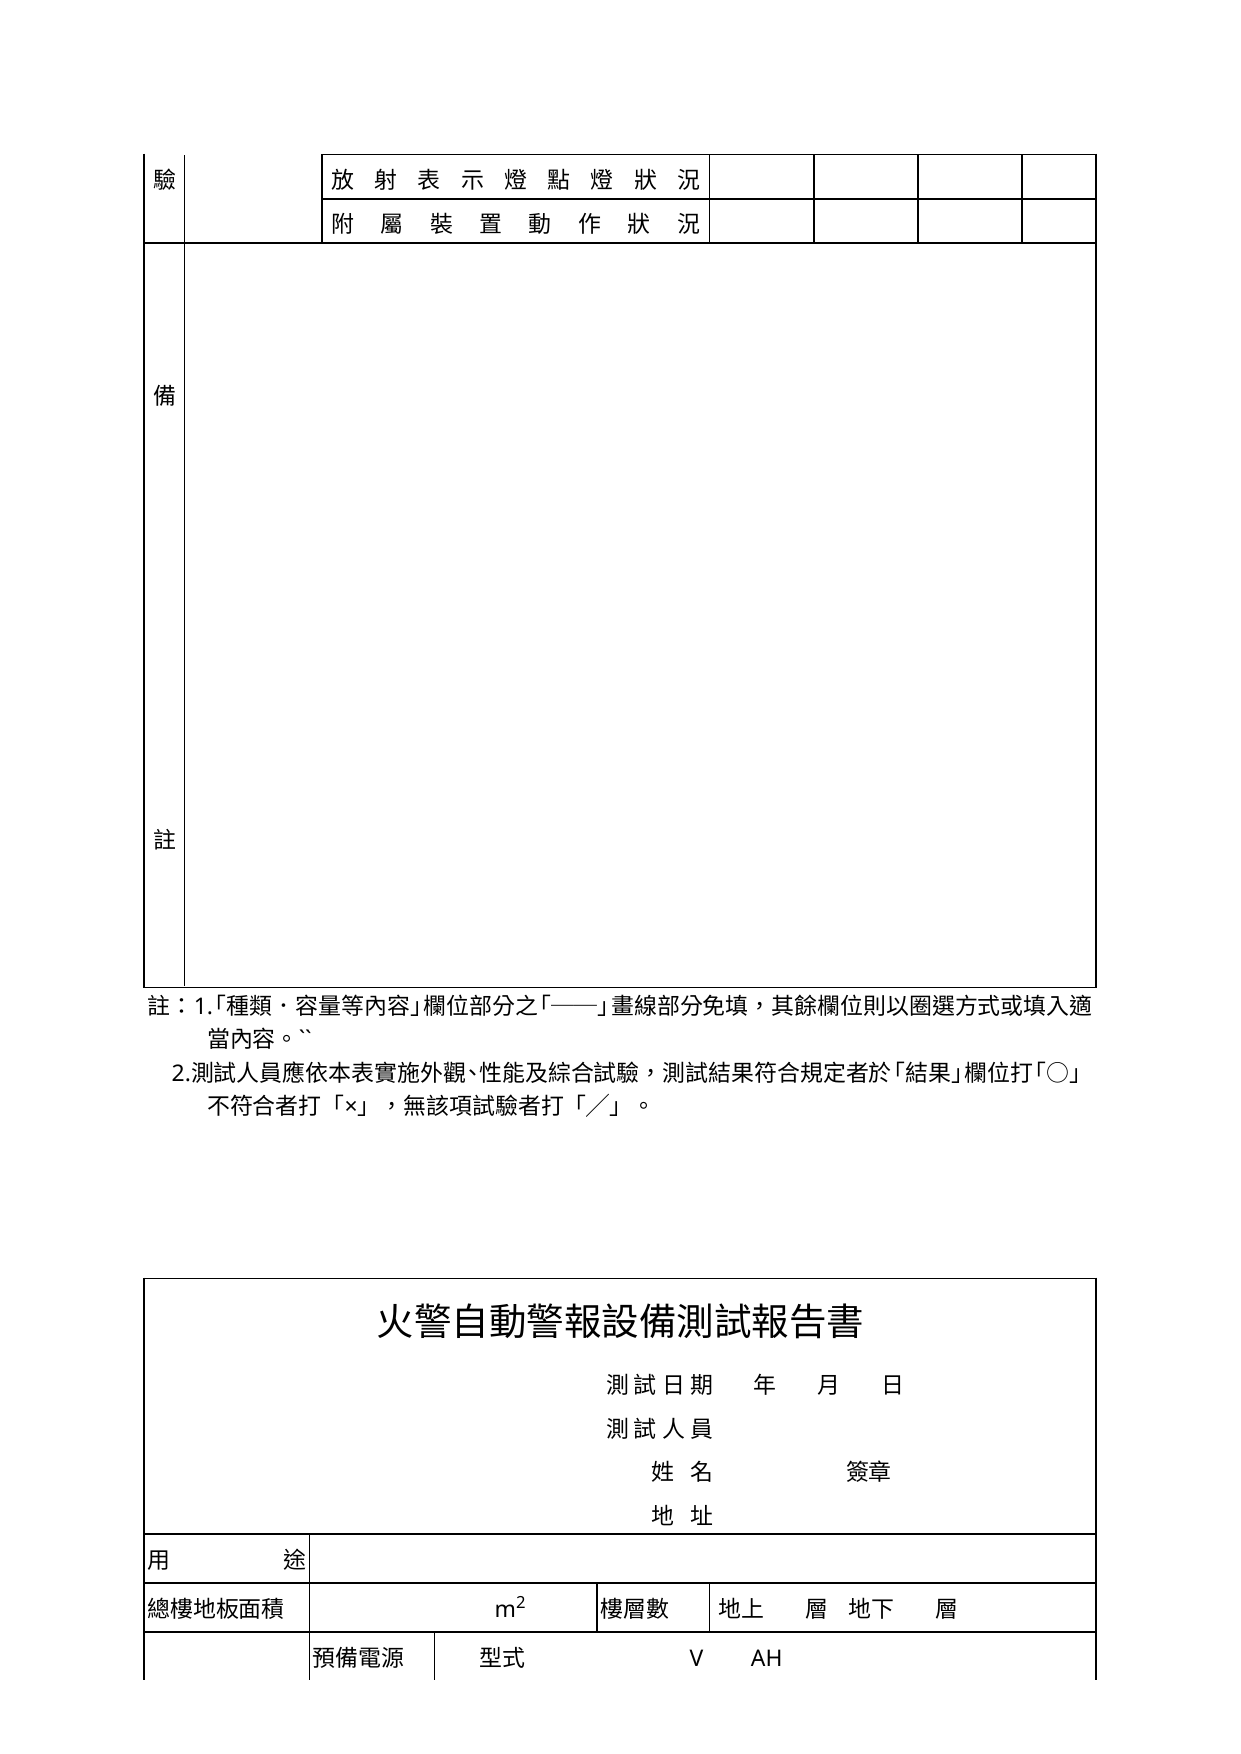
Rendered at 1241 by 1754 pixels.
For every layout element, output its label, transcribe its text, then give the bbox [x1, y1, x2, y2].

table_cell [145, 1358, 597, 1402]
text 2.測試人員應依本表實施外觀、性能及綜合試驗，測試結果符合規定者於「結果」欄位打「○」，不符合者打「×」，無該項試驗者打「╱」。 [148, 1054, 1092, 1121]
table_cell [222, 244, 359, 986]
table_cell 驗 [145, 154, 184, 198]
table_cell 測 試 人 員 [597, 1402, 1095, 1446]
table_cell 預備電源 [310, 1633, 434, 1680]
table_cell 用途 [145, 1535, 309, 1582]
table_cell 地 址 [597, 1490, 1095, 1533]
table_cell [185, 198, 321, 242]
table_cell [310, 1535, 1095, 1582]
table_cell [710, 200, 813, 242]
table_cell [145, 1446, 597, 1489]
table_cell [815, 155, 917, 198]
table_cell [710, 244, 1022, 986]
table_cell 備 註 [145, 244, 184, 986]
table_cell 測 試 日 期 年 月 日 [597, 1358, 1095, 1402]
table_cell [815, 200, 917, 242]
table_cell [145, 198, 184, 242]
table_cell [185, 244, 222, 986]
table_cell 型式 V AH [435, 1633, 1095, 1680]
table_cell m2 [310, 1584, 596, 1631]
table_cell [145, 1490, 597, 1533]
table_cell 樓層數 [598, 1584, 709, 1631]
table_cell [1023, 200, 1095, 242]
table_cell [145, 1402, 597, 1446]
table_cell [185, 154, 321, 198]
table_cell [919, 200, 1021, 242]
table_cell [1022, 244, 1095, 986]
table_cell [360, 244, 709, 986]
table_cell [710, 155, 813, 198]
table_cell 地上 層 地下 層 [710, 1584, 1095, 1631]
text 註：1.「種類．容量等內容」欄位部分之「──」畫線部分免填，其餘欄位則以圈選方式或填入適當內容。`` [148, 988, 1092, 1054]
table_cell [145, 1633, 309, 1680]
table_cell 放射表示燈點燈狀況 [323, 155, 709, 198]
table_cell 姓 名 簽章 [597, 1446, 1095, 1489]
table_cell [1023, 155, 1095, 198]
table_cell [919, 155, 1021, 198]
table_cell 附屬裝置動作狀況 [323, 200, 709, 242]
table_cell 總樓地板面積 [145, 1584, 309, 1631]
table_header 火警自動警報設備測試報告書 [145, 1279, 1095, 1358]
